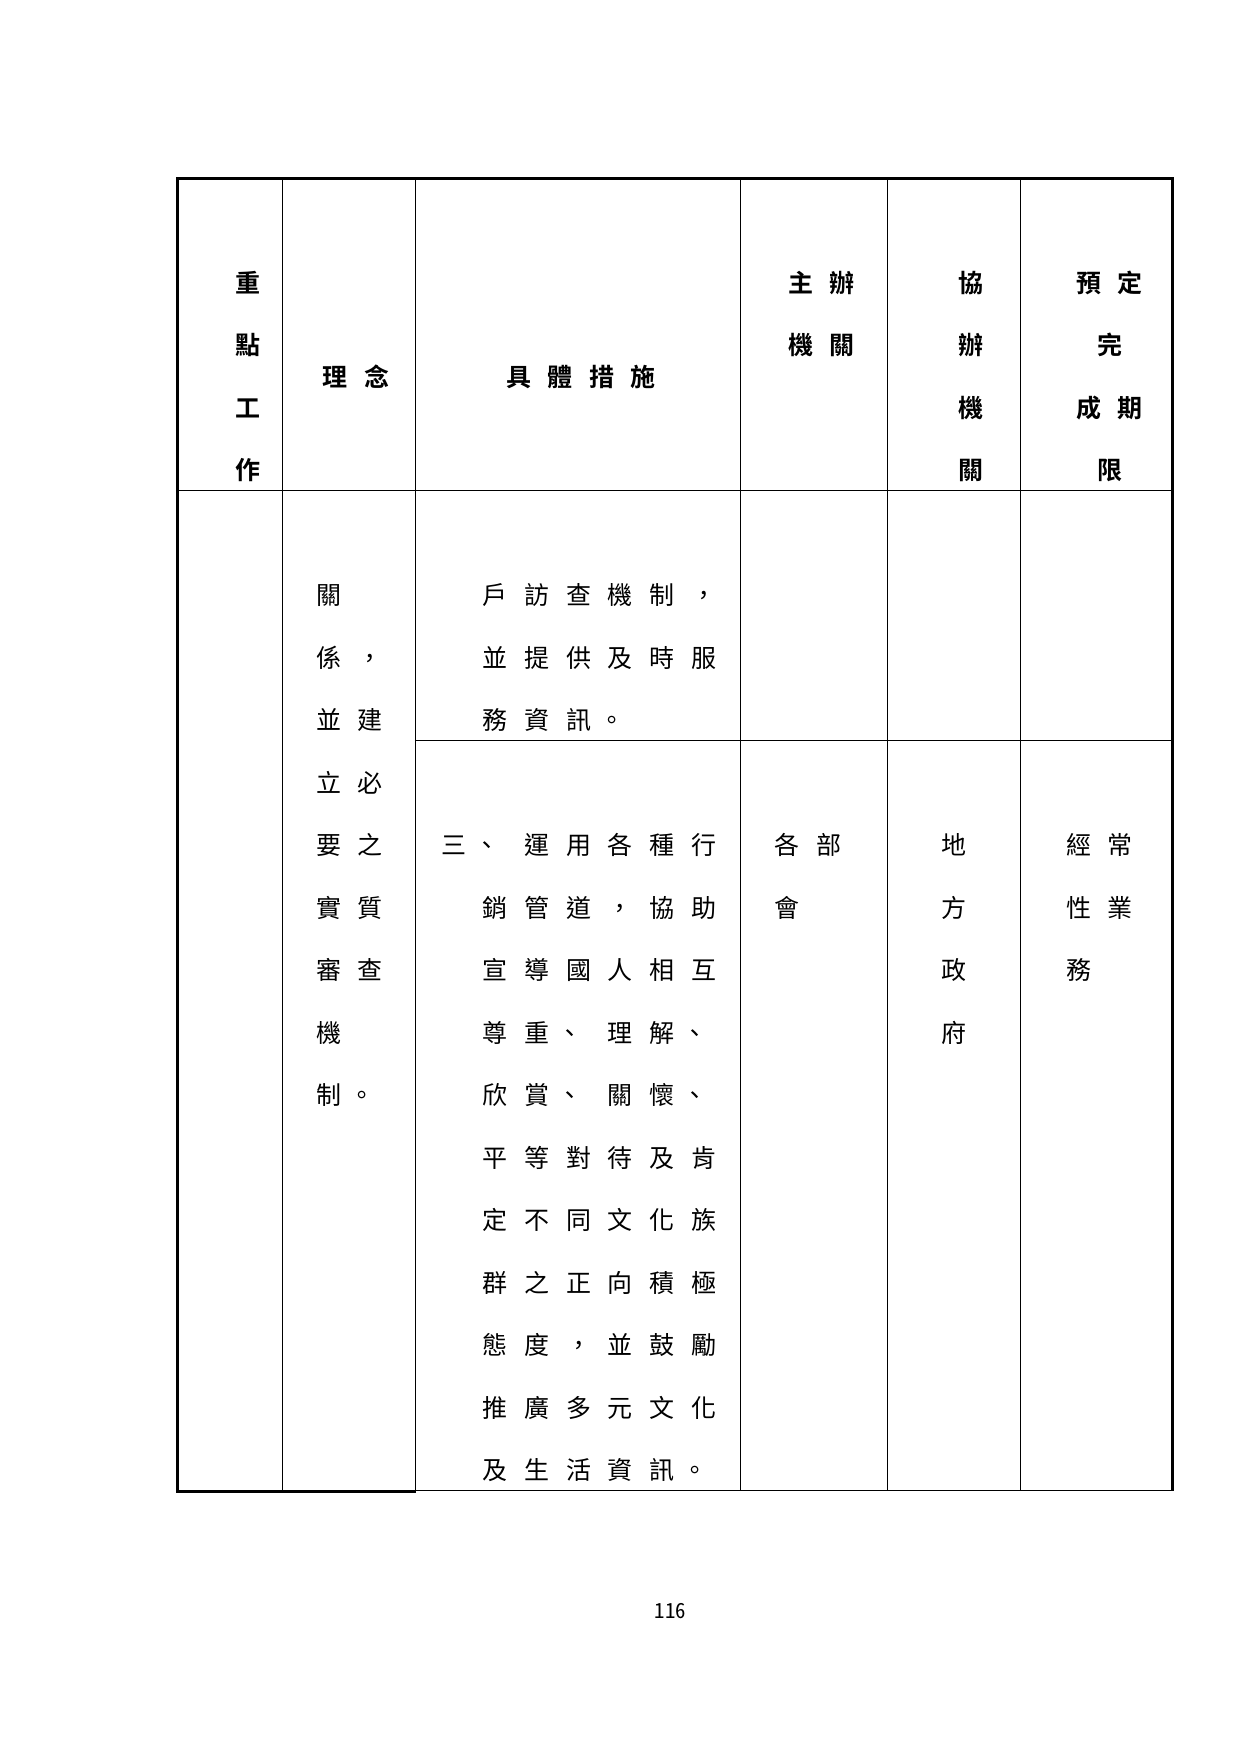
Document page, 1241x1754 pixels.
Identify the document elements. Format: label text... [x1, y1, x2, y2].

table_header 重點 工作 [179, 180, 282, 490]
table_cell 各部會 [741, 741, 887, 1490]
table_header 理念 [283, 180, 415, 490]
table_cell 三、運用各種行銷管道，協助宣導國人相互尊重、理解、欣賞、關懷、平等對待及肯定不同文化族群之正向積極態度，並鼓勵推廣多元文化及生活資訊。 [416, 741, 740, 1490]
table_header 具體措施 [416, 180, 740, 490]
table_cell [888, 491, 1020, 740]
table_cell 關係，並建立必要之實質審查機制。 [283, 491, 415, 1490]
table_cell [179, 491, 282, 1490]
table_cell 經常性業務 [1021, 741, 1171, 1490]
table_cell [741, 491, 887, 740]
table_cell 地方政府 [888, 741, 1020, 1490]
table_cell [1021, 491, 1171, 740]
table_header 預定完 成期限 [1021, 180, 1171, 490]
table_cell 戶訪查機制，並提供及時服務資訊。 [416, 491, 740, 740]
table_header 主辦 機關 [741, 180, 887, 490]
table_header 協辦 機關 [888, 180, 1020, 490]
